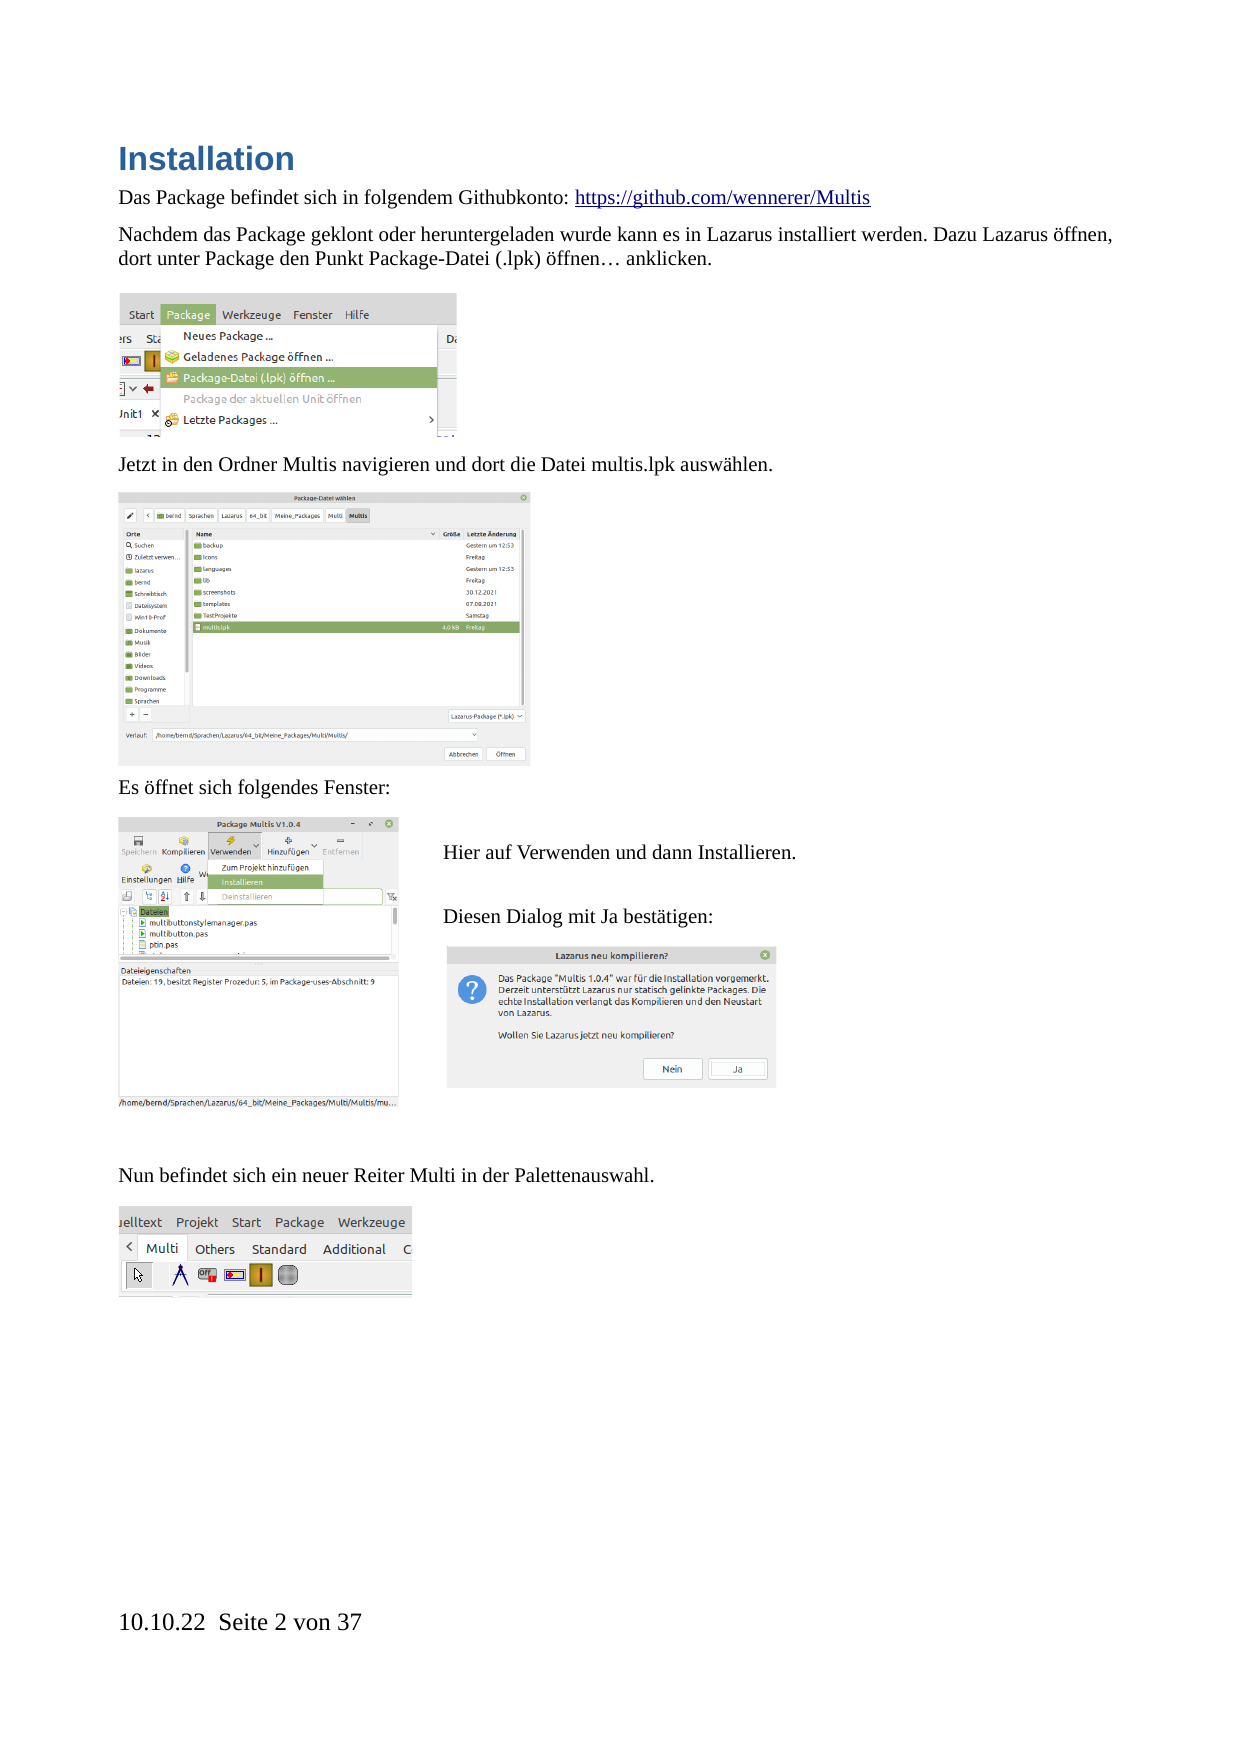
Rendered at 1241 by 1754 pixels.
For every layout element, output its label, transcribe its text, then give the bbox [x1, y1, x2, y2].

text Hier auf Verwenden und dann Installieren. [399, 845, 1122, 863]
text Jetzt in den Ordner Multis navigieren und dort die Datei multis.lpk auswählen. [118, 458, 1122, 475]
text Das Package befindet sich in folgendem Githubkonto: https://github.com/wennerer/Multis [118, 190, 1122, 208]
picture [119, 293, 457, 437]
text Es öffnet sich folgendes Fenster: [118, 781, 1122, 798]
subtitle Installation [118, 139, 1122, 178]
picture [446, 946, 777, 1088]
picture [118, 492, 531, 766]
picture [118, 817, 399, 1107]
text Nun befindet sich ein neuer Reiter Multi in der Palettenauswahl. [118, 1168, 1122, 1186]
picture [118, 1206, 413, 1298]
text Nachdem das Package geklont oder heruntergeladen wurde kann es in Lazarus installiert werden. Dazu Lazarus öffnen, dort unter Package den Punkt Package-Datei (.lpk) öffnen… anklicken. [118, 222, 1122, 270]
text Diesen Dialog mit Ja bestätigen: [399, 910, 1122, 927]
